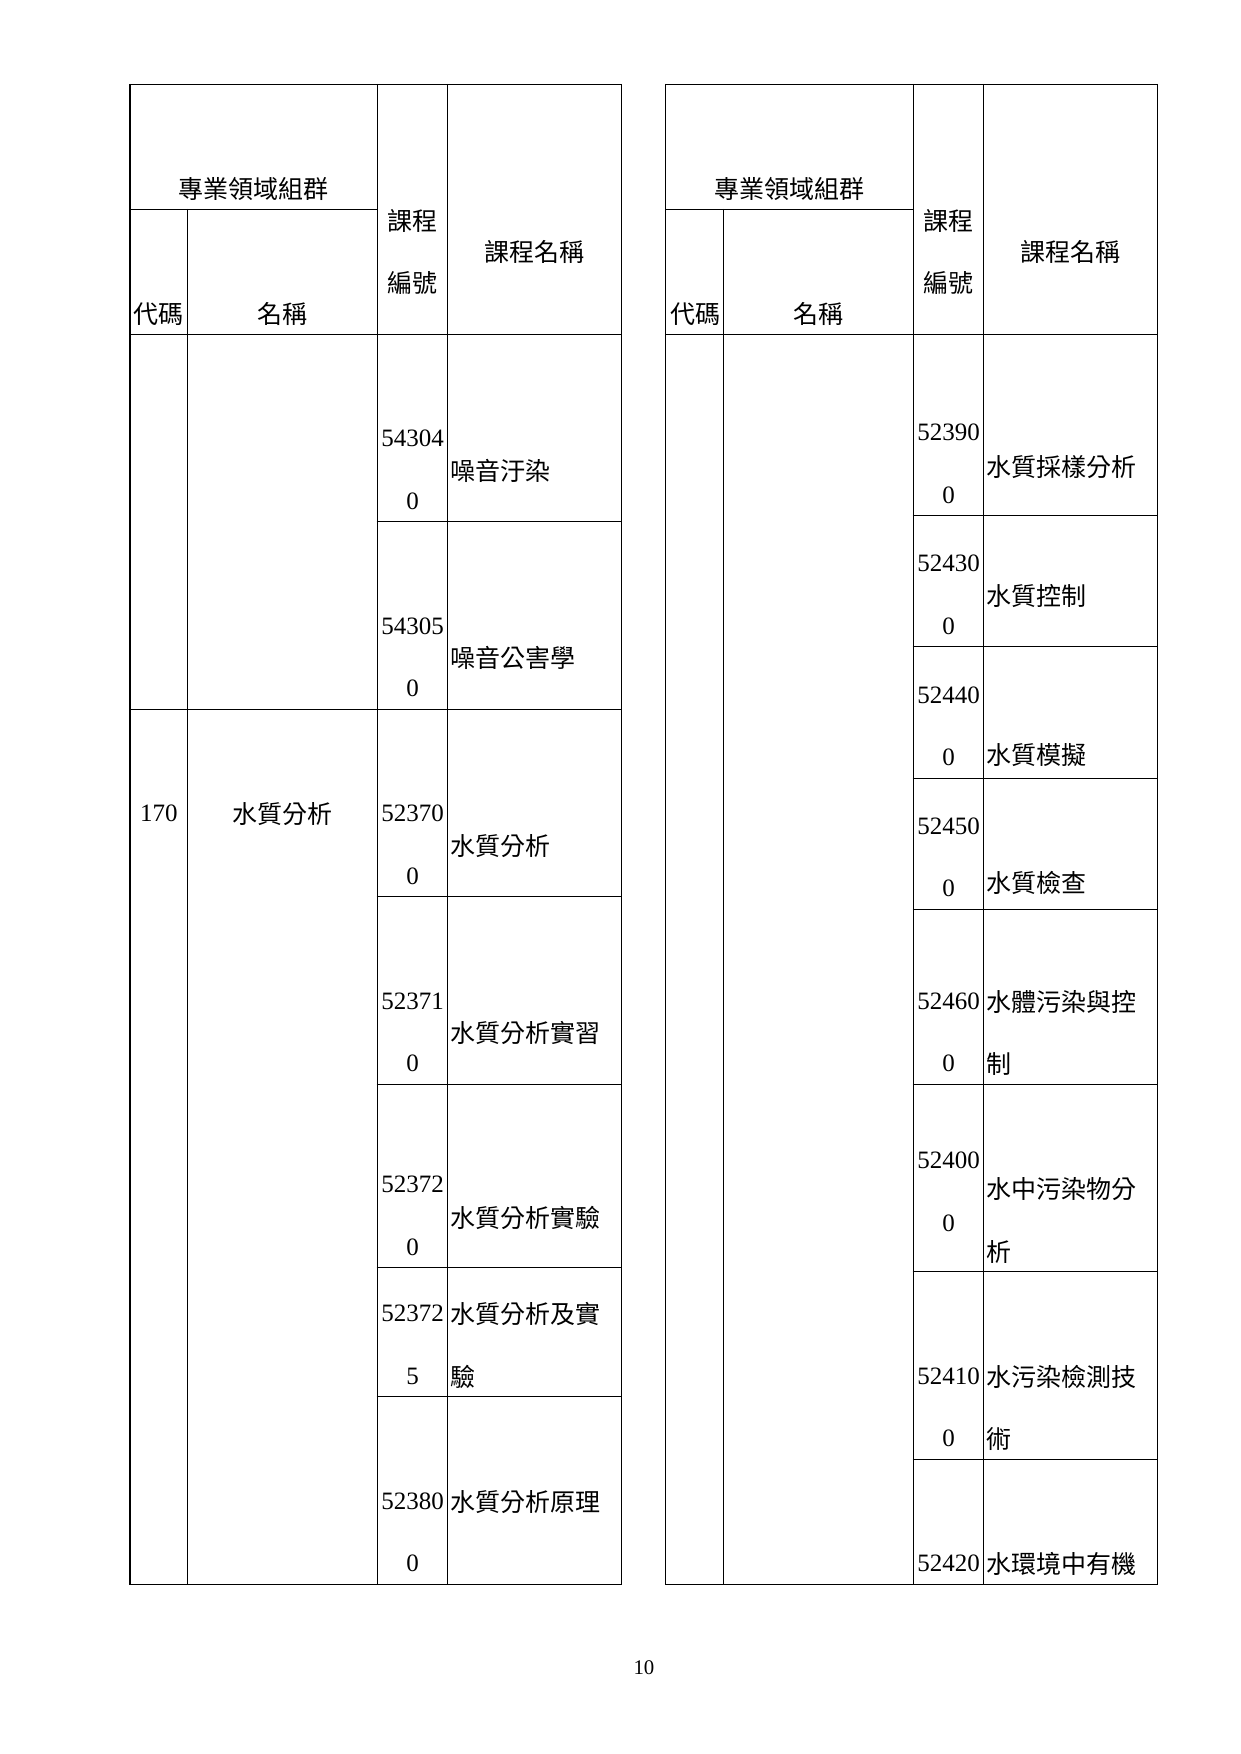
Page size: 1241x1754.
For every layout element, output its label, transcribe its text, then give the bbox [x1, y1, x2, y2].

table_cell 543050 [378, 522, 447, 709]
table_cell [131, 335, 187, 709]
table_cell 名稱 [188, 210, 377, 334]
table_cell 524500 [914, 779, 983, 909]
table_cell [666, 335, 723, 1584]
table_cell 52420 [914, 1460, 983, 1584]
table_cell 524600 [914, 910, 983, 1084]
table_cell 水質檢查 [984, 779, 1157, 909]
table_cell 524300 [914, 516, 983, 646]
table_cell 水質控制 [984, 516, 1157, 646]
table_cell 523710 [378, 897, 447, 1084]
table_cell 水質採樣分析 [984, 335, 1157, 515]
table_cell 543040 [378, 335, 447, 521]
table_cell 524000 [914, 1085, 983, 1271]
table_cell 水中污染物分析 [984, 1085, 1157, 1271]
table_cell 水體污染與控制 [984, 910, 1157, 1084]
table_header 專業領域組群 [666, 85, 913, 209]
table_cell 代碼 [131, 210, 187, 334]
table_header 課程編號 [378, 85, 447, 334]
table_cell 水質分析及實驗 [448, 1268, 621, 1396]
table_cell 噪音公害學 [448, 522, 621, 709]
table_cell 名稱 [724, 210, 913, 334]
table_cell 523720 [378, 1085, 447, 1267]
table_header 專業領域組群 [131, 85, 377, 209]
table_cell 水質分析實驗 [448, 1085, 621, 1267]
table_cell 523700 [378, 710, 447, 896]
table_cell 523900 [914, 335, 983, 515]
table_cell 524400 [914, 647, 983, 777]
table_cell 170 [131, 710, 187, 1584]
table_cell 524100 [914, 1272, 983, 1459]
table_cell 523725 [378, 1268, 447, 1396]
table_cell 水污染檢測技術 [984, 1272, 1157, 1459]
table_header 課程名稱 [448, 85, 621, 334]
table_header 課程名稱 [984, 85, 1157, 334]
table_cell [188, 335, 377, 709]
table_cell 代碼 [666, 210, 723, 334]
table_cell 水質分析實習 [448, 897, 621, 1084]
table_cell [724, 335, 913, 1584]
table_cell 水質分析 [448, 710, 621, 896]
table_cell 噪音汙染 [448, 335, 621, 521]
table_cell 水質分析原理 [448, 1397, 621, 1584]
table_cell 水質模擬 [984, 647, 1157, 777]
table_header 課程編號 [914, 85, 983, 334]
table_cell 523800 [378, 1397, 447, 1584]
table_cell 水質分析 [188, 710, 377, 1584]
table_cell 水環境中有機 [984, 1460, 1157, 1584]
